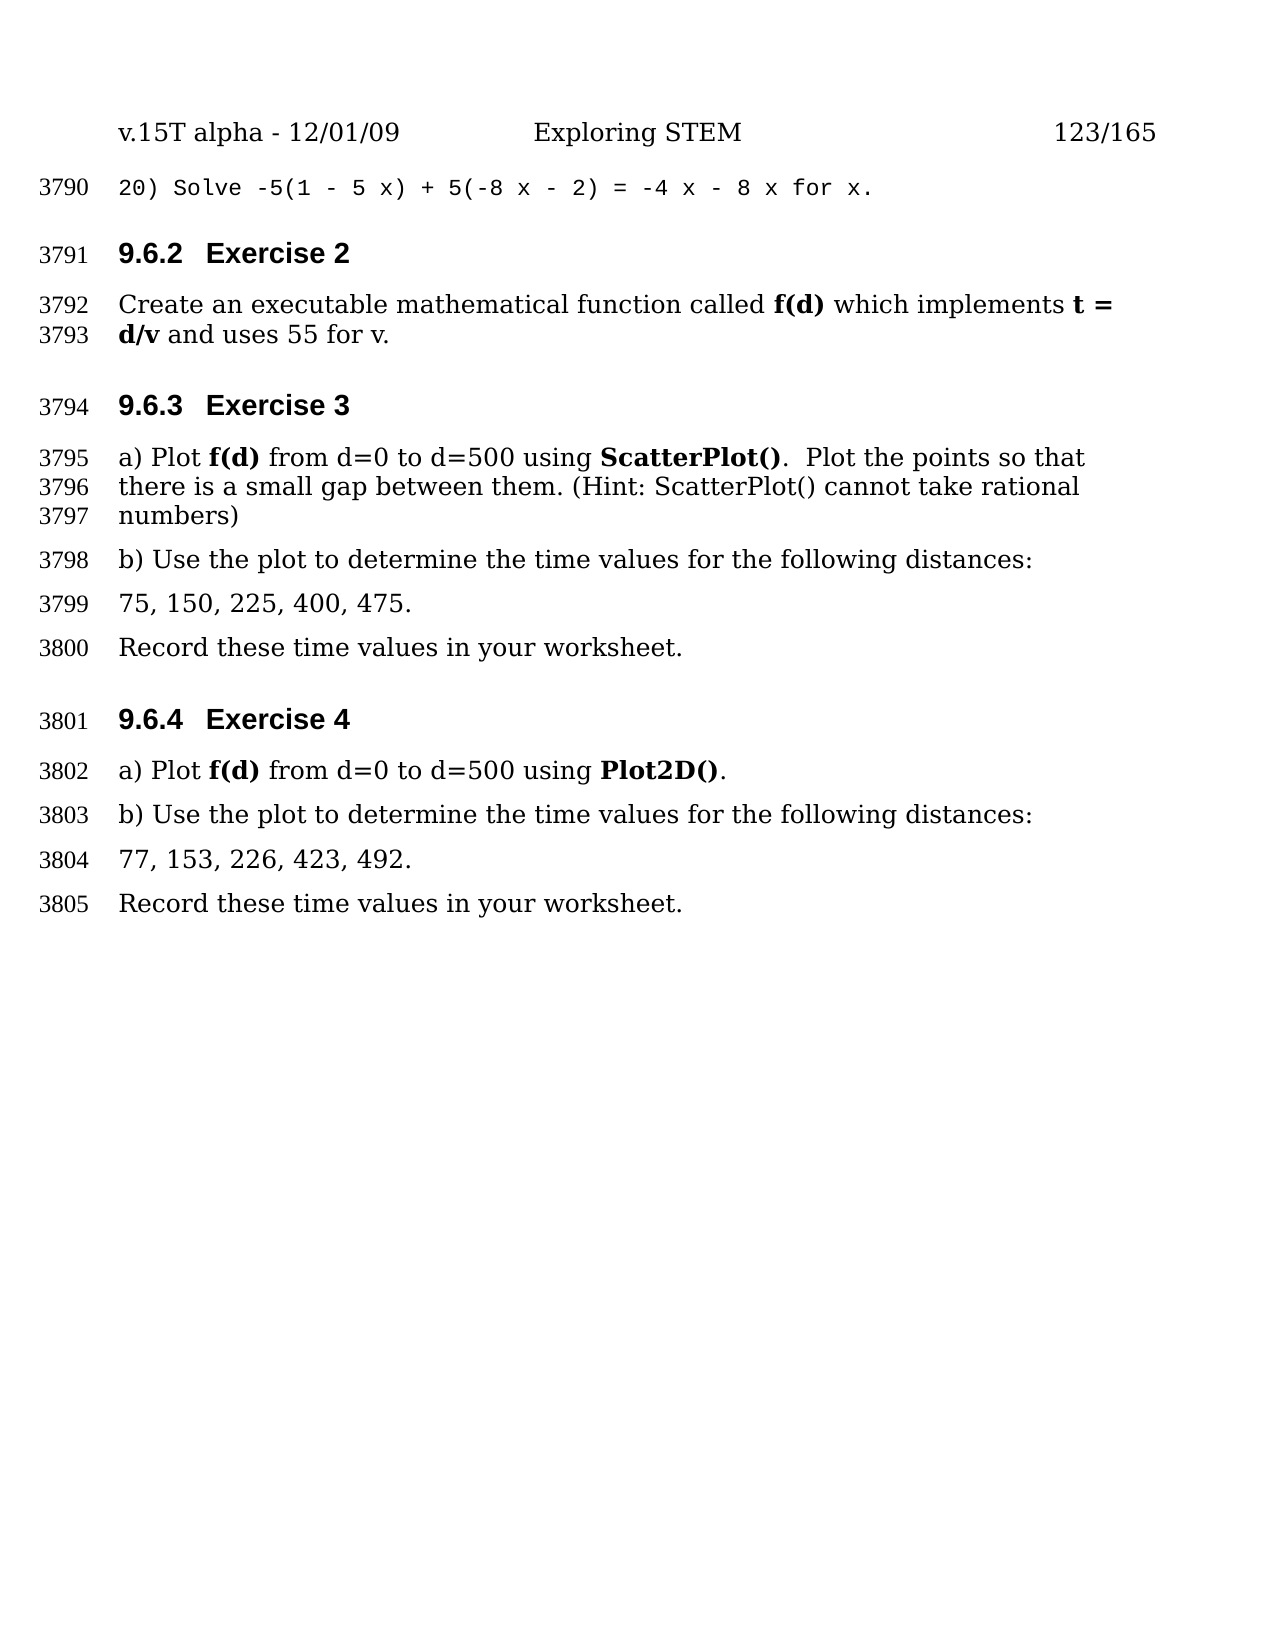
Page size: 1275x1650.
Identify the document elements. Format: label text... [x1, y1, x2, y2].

text Create an executable mathematical function called f(d) which implements t = d/v and uses 55 for v. [118, 290, 1157, 349]
text b) Use the plot to determine the time values for the following distances: [118, 801, 1157, 830]
text Record these time values in your worksheet. [118, 633, 1157, 663]
text 77, 153, 226, 423, 492. [118, 845, 1157, 874]
subtitle Exercise 3 [118, 388, 1157, 422]
subtitle Exercise 4 [118, 702, 1157, 735]
text a) Plot f(d) from d=0 to d=500 using ScatterPlot(). Plot the points so that there is a small gap between them. (Hint: ScatterPlot() cannot take rational numbers) [118, 442, 1157, 530]
subtitle Exercise 2 [118, 236, 1157, 269]
text 20) Solve -5(1 - 5 x) + 5(-8 x - 2) = -4 x - 8 x for x. [118, 177, 1157, 203]
text Record these time values in your worksheet. [118, 889, 1157, 918]
text b) Use the plot to determine the time values for the following distances: [118, 545, 1157, 574]
text 75, 150, 225, 400, 475. [118, 589, 1157, 618]
text a) Plot f(d) from d=0 to d=500 using Plot2D(). [118, 756, 1157, 786]
